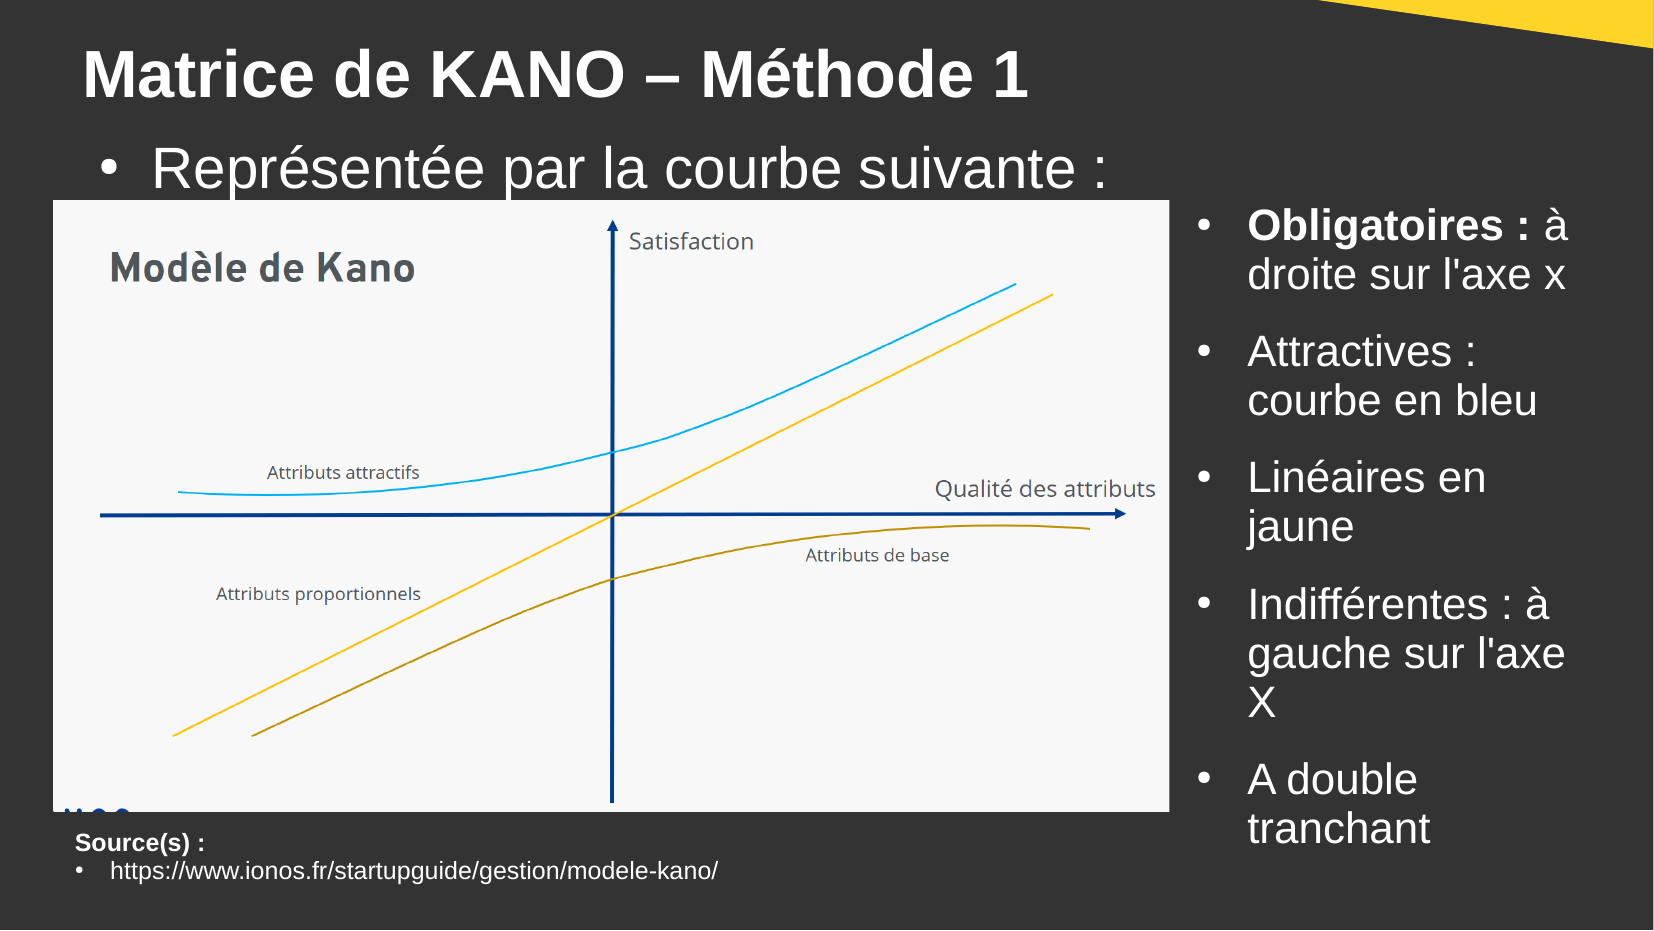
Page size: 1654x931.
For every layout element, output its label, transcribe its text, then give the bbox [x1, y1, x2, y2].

text_box [1317, 0, 1654, 49]
text_box Source(s) : https://www.ionos.fr/startupguide/gestion/modele-kano/ [60, 821, 922, 898]
list Obligatoires : à droite sur l'axe x Attractives : courbe en bleu Linéaires en jaune Indifférentes : à gauche sur l'axe X A double tranchant [1179, 200, 1607, 857]
picture [53, 200, 1170, 812]
title Matrice de KANO – Méthode 1 [82, 37, 1571, 122]
list Représentée par la courbe suivante : [80, 135, 1620, 201]
